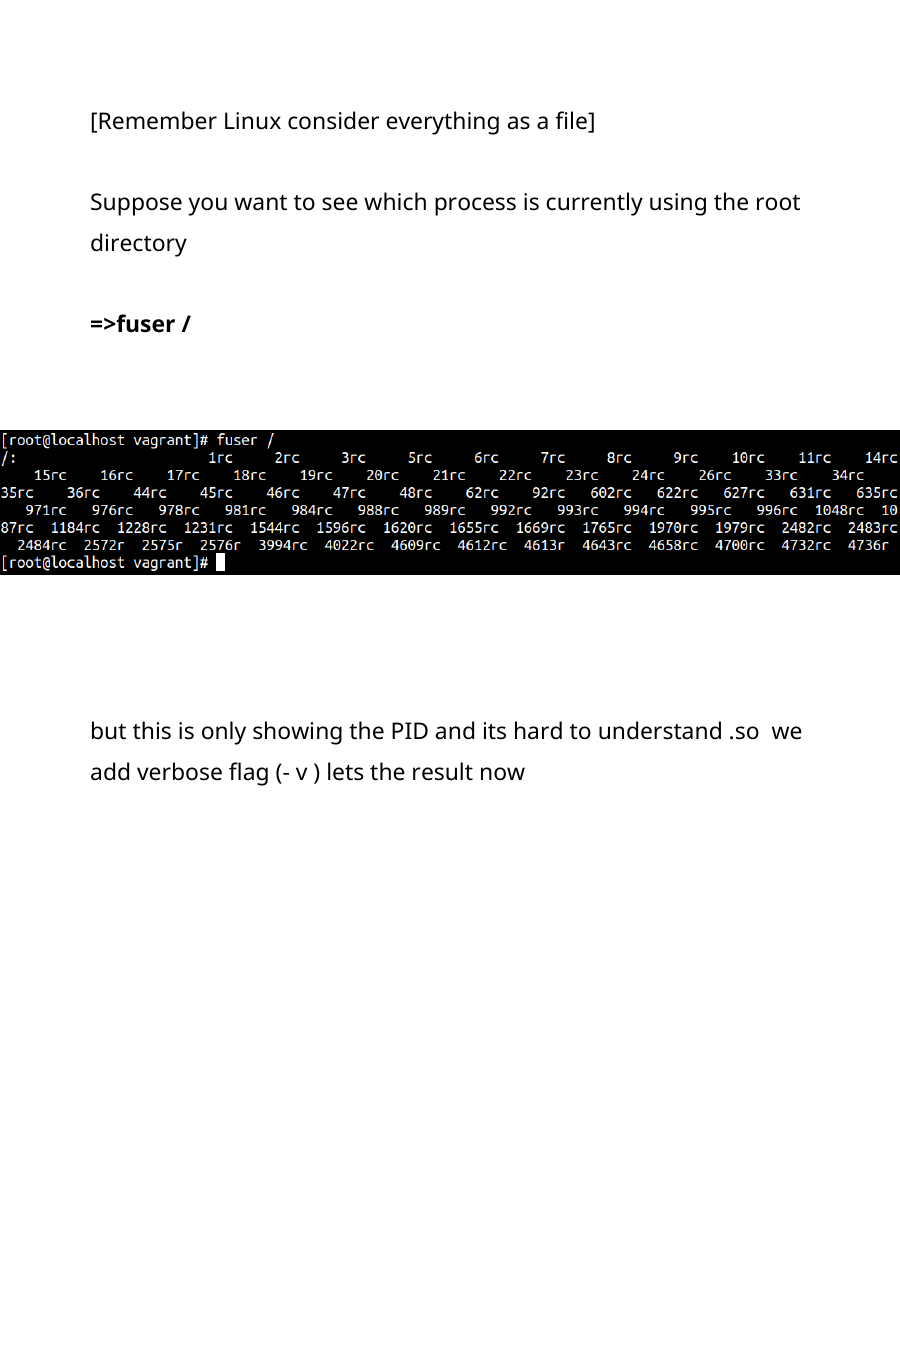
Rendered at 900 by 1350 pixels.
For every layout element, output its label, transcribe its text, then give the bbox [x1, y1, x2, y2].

text =>fuser / [90, 308, 810, 339]
text Suppose you want to see which process is currently using the root directory [90, 186, 810, 258]
text [Remember Linux consider everything as a file] [90, 105, 810, 136]
text but this is only showing the PID and its hard to understand .so we add verbose flag (- v ) lets the result now [90, 715, 810, 787]
picture [0, 430, 900, 575]
